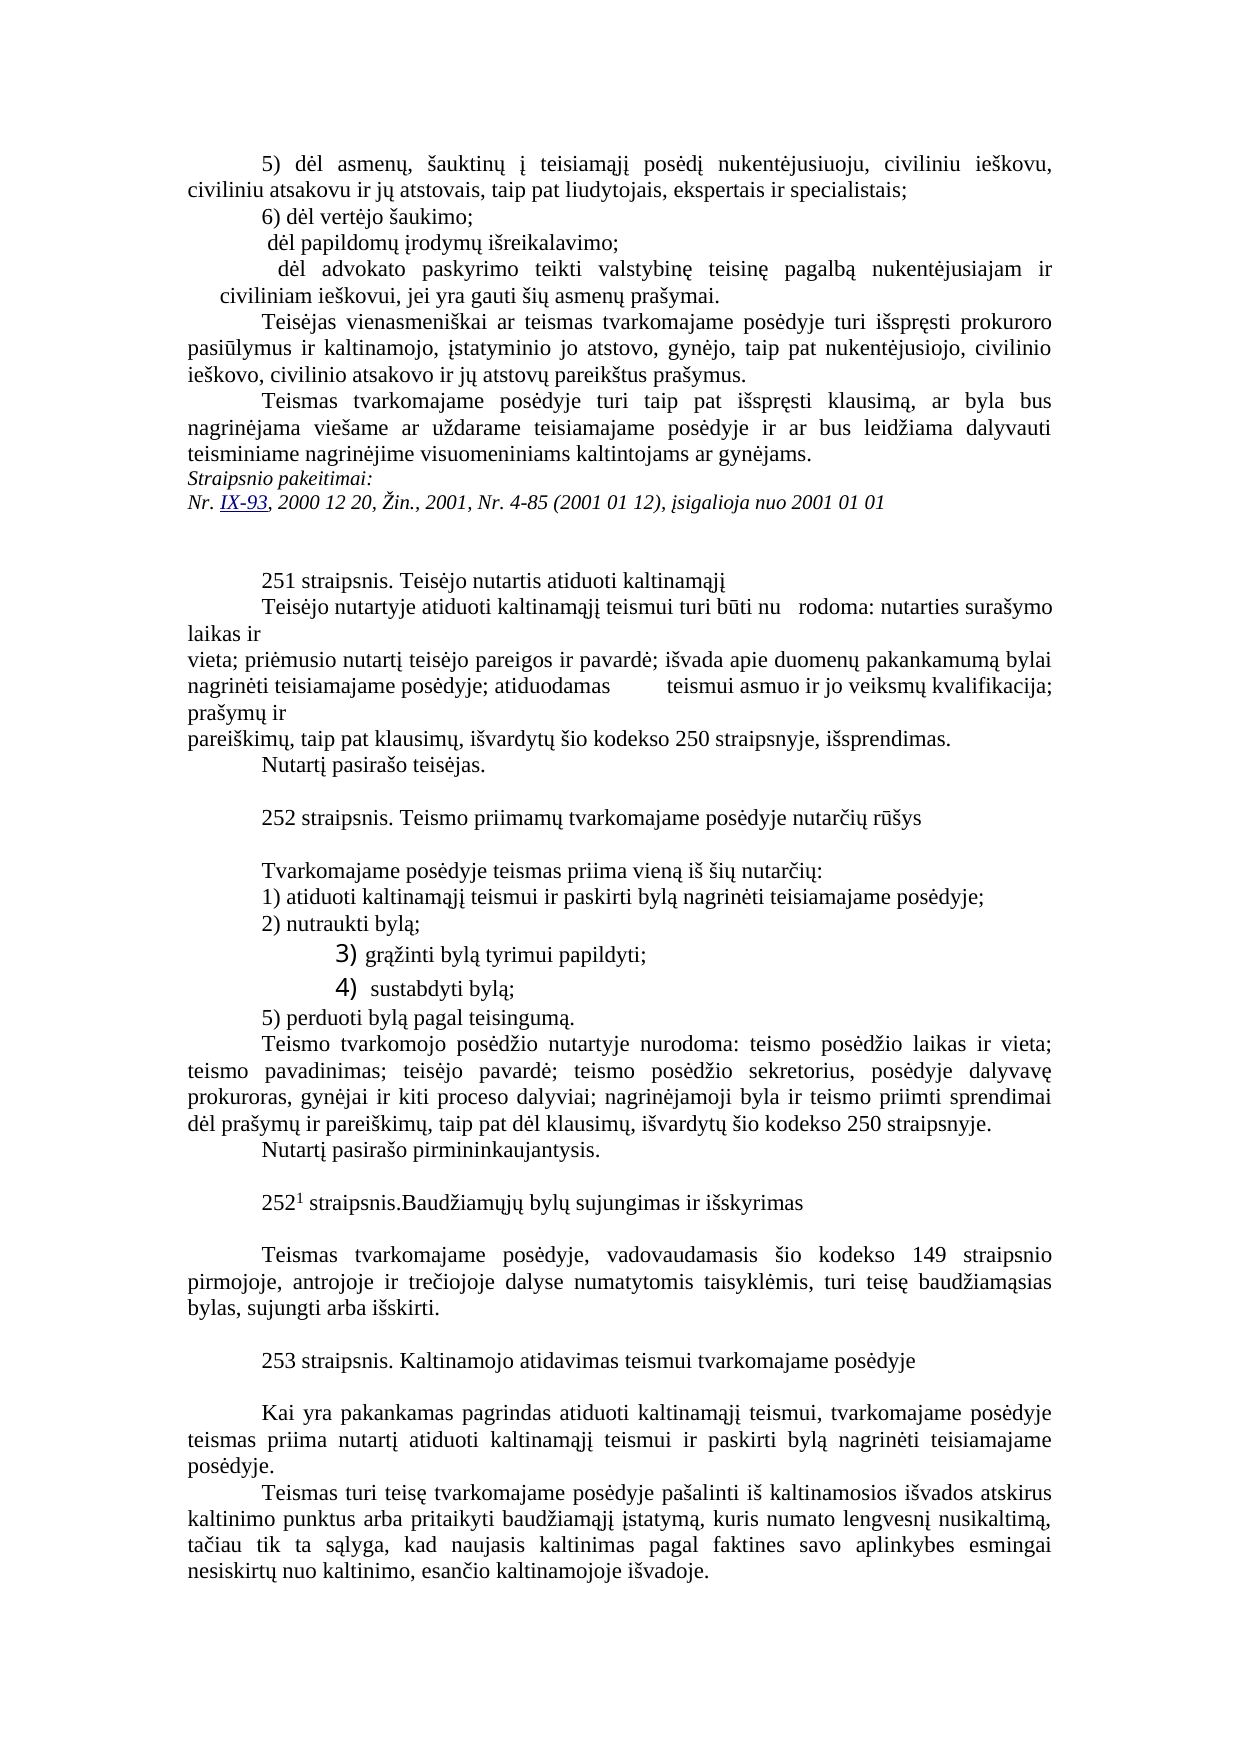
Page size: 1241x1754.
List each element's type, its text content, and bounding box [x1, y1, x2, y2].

text 251 straipsnis. Teisėjo nutartis atiduoti kaltinamąjį [187, 567, 1053, 593]
text 6) dėl vertėjo šaukimo; [219, 203, 1053, 229]
text Nutartį pasirašo teisėjas. [218, 752, 1053, 778]
text vieta; priėmusio nutartį teisėjo pareigos ir pavardė; išvada apie duomenų pakankamumą bylai nagrinėti teisiamajame posėdyje; atiduodamas teismui asmuo ir jo veiksmų kvalifikacija; prašymų ir [187, 646, 1053, 725]
text 5) dėl asmenų, šauktinų į teisiamąjį posėdį nukentėjusiuoju, civiliniu ieškovu, civiliniu atsakovu ir jų atstovais, taip pat liudytojais, ekspertais ir specialistais; [187, 150, 1053, 203]
text Nutartį pasirašo pirmininkaujantysis. [187, 1136, 1053, 1162]
text Teismo tvarkomojo posėdžio nutartyje nurodoma: teismo posėdžio laikas ir vieta; teismo pavadinimas; teisėjo pavardė; teismo posėdžio sekretorius, posėdyje dalyvavę prokuroras, gynėjai ir kiti proceso dalyviai; nagrinėjamoji byla ir teismo priimti sprendimai dėl prašymų ir pareiškimų, taip pat dėl klausimų, išvardytų šio kodekso 250 straipsnyje. [187, 1031, 1053, 1136]
text Tvarkomajame posėdyje teismas priima vieną iš šių nutarčių: [187, 857, 1053, 883]
text 2) nutraukti bylą; [187, 910, 1053, 936]
list dėl advokato paskyrimo teikti valstybinę teisinę pagalbą nukentėjusiajam ir civiliniam ieškovui, jei yra gauti šių asmenų prašymai. [219, 255, 1053, 308]
text Teismas tvarkomajame posėdyje, vadovaudamasis šio kodekso 149 straipsnio pirmojoje, antrojoje ir trečiojoje dalyse numatytomis taisyklėmis, turi teisę baudžiamąsias bylas, sujungti arba išskirti. [187, 1241, 1053, 1320]
text 5) perduoti bylą pagal teisingumą. [187, 1004, 1053, 1031]
text 253 straipsnis. Kaltinamojo atidavimas teismui tvarkomajame posėdyje [187, 1347, 1053, 1373]
list dėl papildomų įrodymų išreikalavimo; [219, 229, 1053, 255]
text 1) atiduoti kaltinamąjį teismui ir paskirti bylą nagrinėti teisiamajame posėdyje; [187, 883, 1053, 910]
list grąžinti bylą tyrimui papildyti; [261, 936, 1053, 970]
text 2521 straipsnis.Baudžiamųjų bylų sujungimas ir išskyrimas [187, 1189, 1053, 1215]
text 252 straipsnis. Teismo priimamų tvarkomajame posėdyje nutarčių rūšys [187, 804, 1053, 831]
text Teismas turi teisę tvarkomajame posėdyje pašalinti iš kaltinamosios išvados atskirus kaltinimo punktus arba pritaikyti baudžiamąjį įstatymą, kuris numato lengvesnį nusikaltimą, tačiau tik ta sąlyga, kad naujasis kaltinimas pagal faktines savo aplinkybes esmingai nesiskirtų nuo kaltinimo, esančio kaltinamojoje išvadoje. [187, 1478, 1053, 1584]
list sustabdyti bylą; [261, 970, 1053, 1004]
text Teisėjas vienasmeniškai ar teismas tvarkomajame posėdyje turi išspręsti prokuroro pasiūlymus ir kaltinamojo, įstatyminio jo atstovo, gynėjo, taip pat nukentėjusiojo, civilinio ieškovo, civilinio atsakovo ir jų atstovų pareikštus prašymus. [187, 308, 1053, 387]
text Straipsnio pakeitimai: [187, 466, 1053, 490]
text Teisėjo nutartyje atiduoti kaltinamąjį teismui turi būti nu rodoma: nutarties surašymo laikas ir [187, 593, 1053, 646]
text Nr. IX-93, 2000 12 20, Žin., 2001, Nr. 4-85 (2001 01 12), įsigalioja nuo 2001 01 01 [187, 490, 1053, 514]
text Kai yra pakankamas pagrindas atiduoti kaltinamąjį teismui, tvarkomajame posėdyje teismas priima nutartį atiduoti kaltinamąjį teismui ir paskirti bylą nagrinėti teisiamajame posėdyje. [187, 1399, 1053, 1478]
text pareiškimų, taip pat klausimų, išvardytų šio kodekso 250 straipsnyje, išsprendimas. [187, 725, 1053, 752]
text Teismas tvarkomajame posėdyje turi taip pat išspręsti klausimą, ar byla bus nagrinėjama viešame ar uždarame teisiamajame posėdyje ir ar bus leidžiama dalyvauti teisminiame nagrinėjime visuomeniniams kaltintojams ar gynėjams. [187, 387, 1053, 466]
